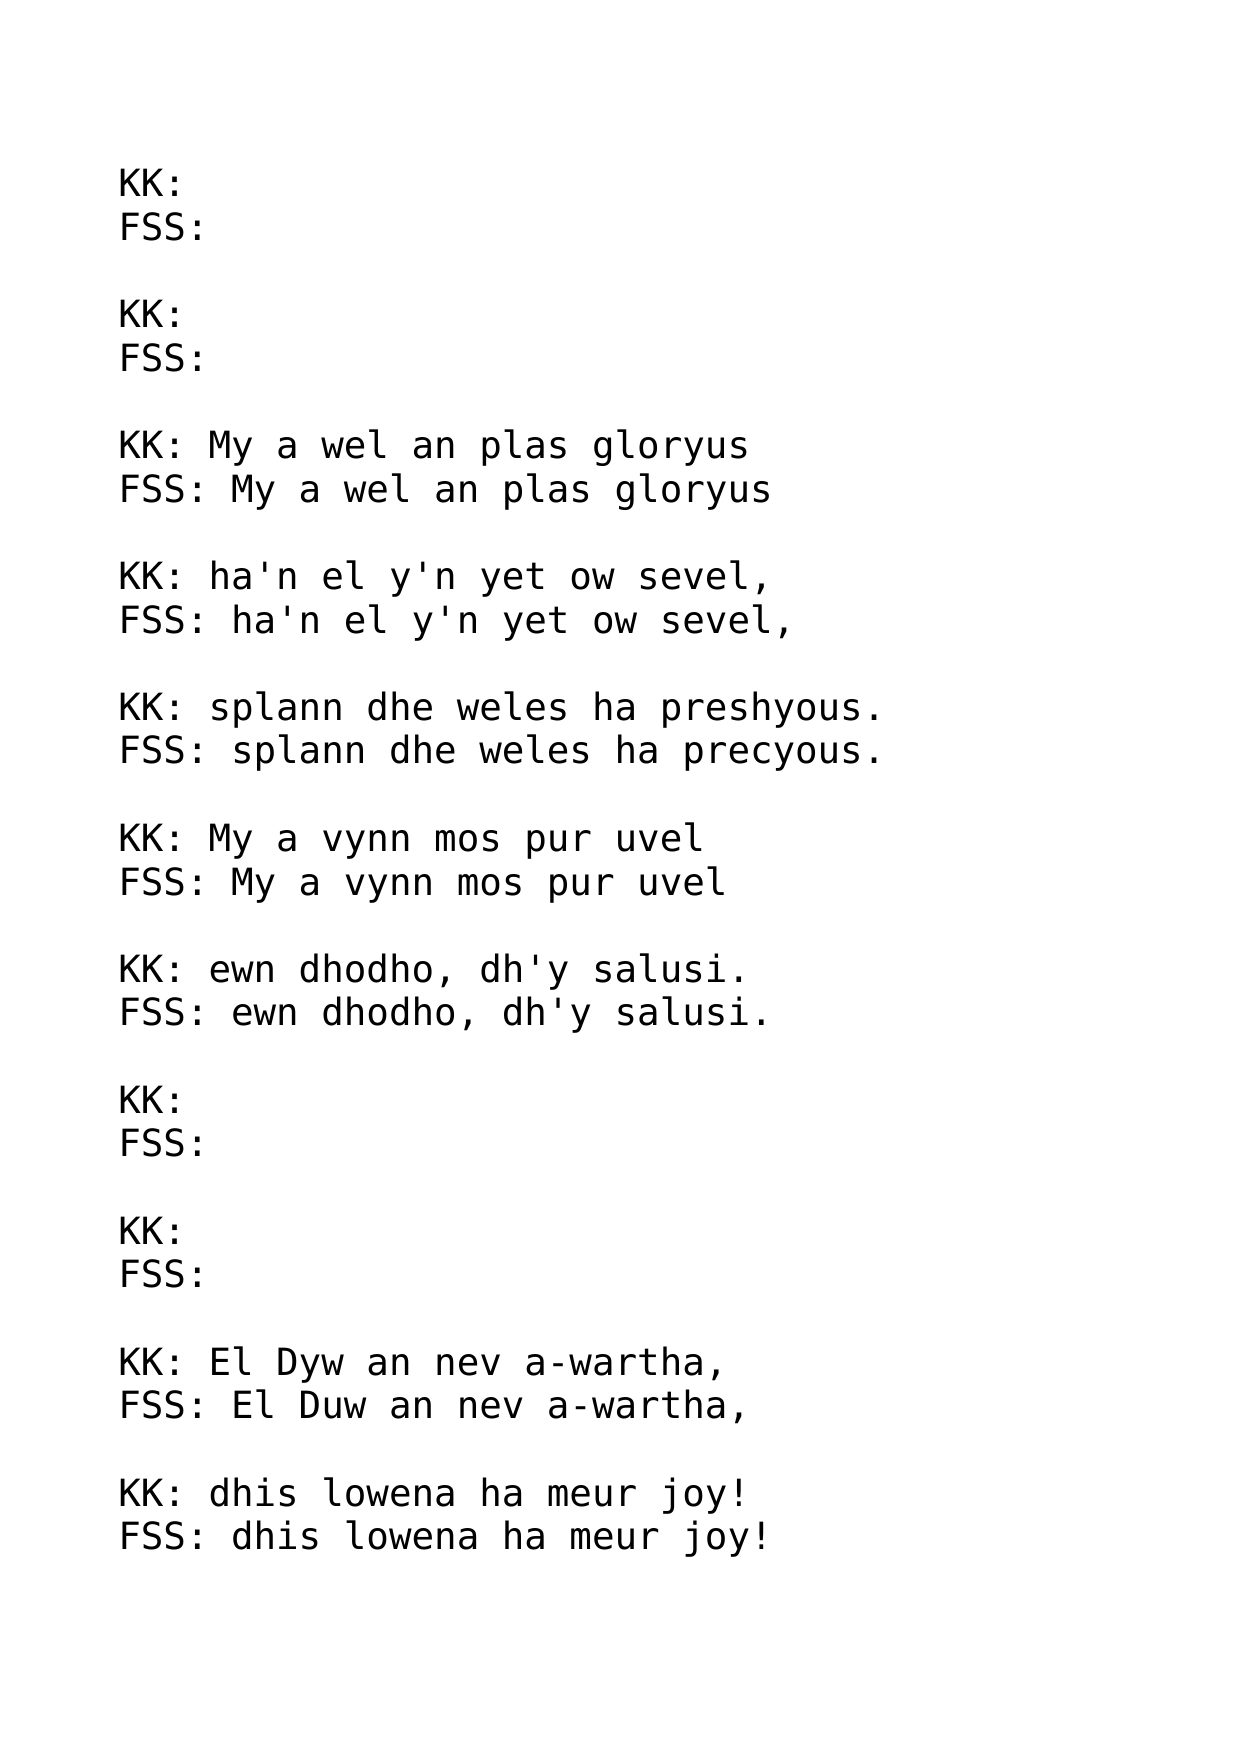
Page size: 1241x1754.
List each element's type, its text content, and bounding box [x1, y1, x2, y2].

text KK: [118, 293, 1122, 336]
text KK: splann dhe weles ha preshyous. [118, 686, 1122, 729]
text FSS: [118, 205, 1122, 249]
text FSS: dhis lowena ha meur joy! [118, 1515, 1122, 1558]
text KK: El Dyw an nev a-wartha, [118, 1340, 1122, 1384]
text KK: [118, 1209, 1122, 1253]
text FSS: ha'n el y'n yet ow sevel, [118, 598, 1122, 642]
text FSS: [118, 1253, 1122, 1297]
text FSS: El Duw an nev a-wartha, [118, 1384, 1122, 1427]
text KK: [118, 162, 1122, 205]
text KK: My a wel an plas gloryus [118, 424, 1122, 467]
text KK: dhis lowena ha meur joy! [118, 1471, 1122, 1515]
text KK: ewn dhodho, dh'y salusi. [118, 947, 1122, 991]
text FSS: My a wel an plas gloryus [118, 467, 1122, 511]
text FSS: ewn dhodho, dh'y salusi. [118, 991, 1122, 1035]
text FSS: splann dhe weles ha precyous. [118, 729, 1122, 773]
text FSS: [118, 336, 1122, 380]
text KK: [118, 1078, 1122, 1122]
text FSS: My a vynn mos pur uvel [118, 860, 1122, 904]
text FSS: [118, 1122, 1122, 1166]
text KK: My a vynn mos pur uvel [118, 816, 1122, 860]
text KK: ha'n el y'n yet ow sevel, [118, 554, 1122, 598]
